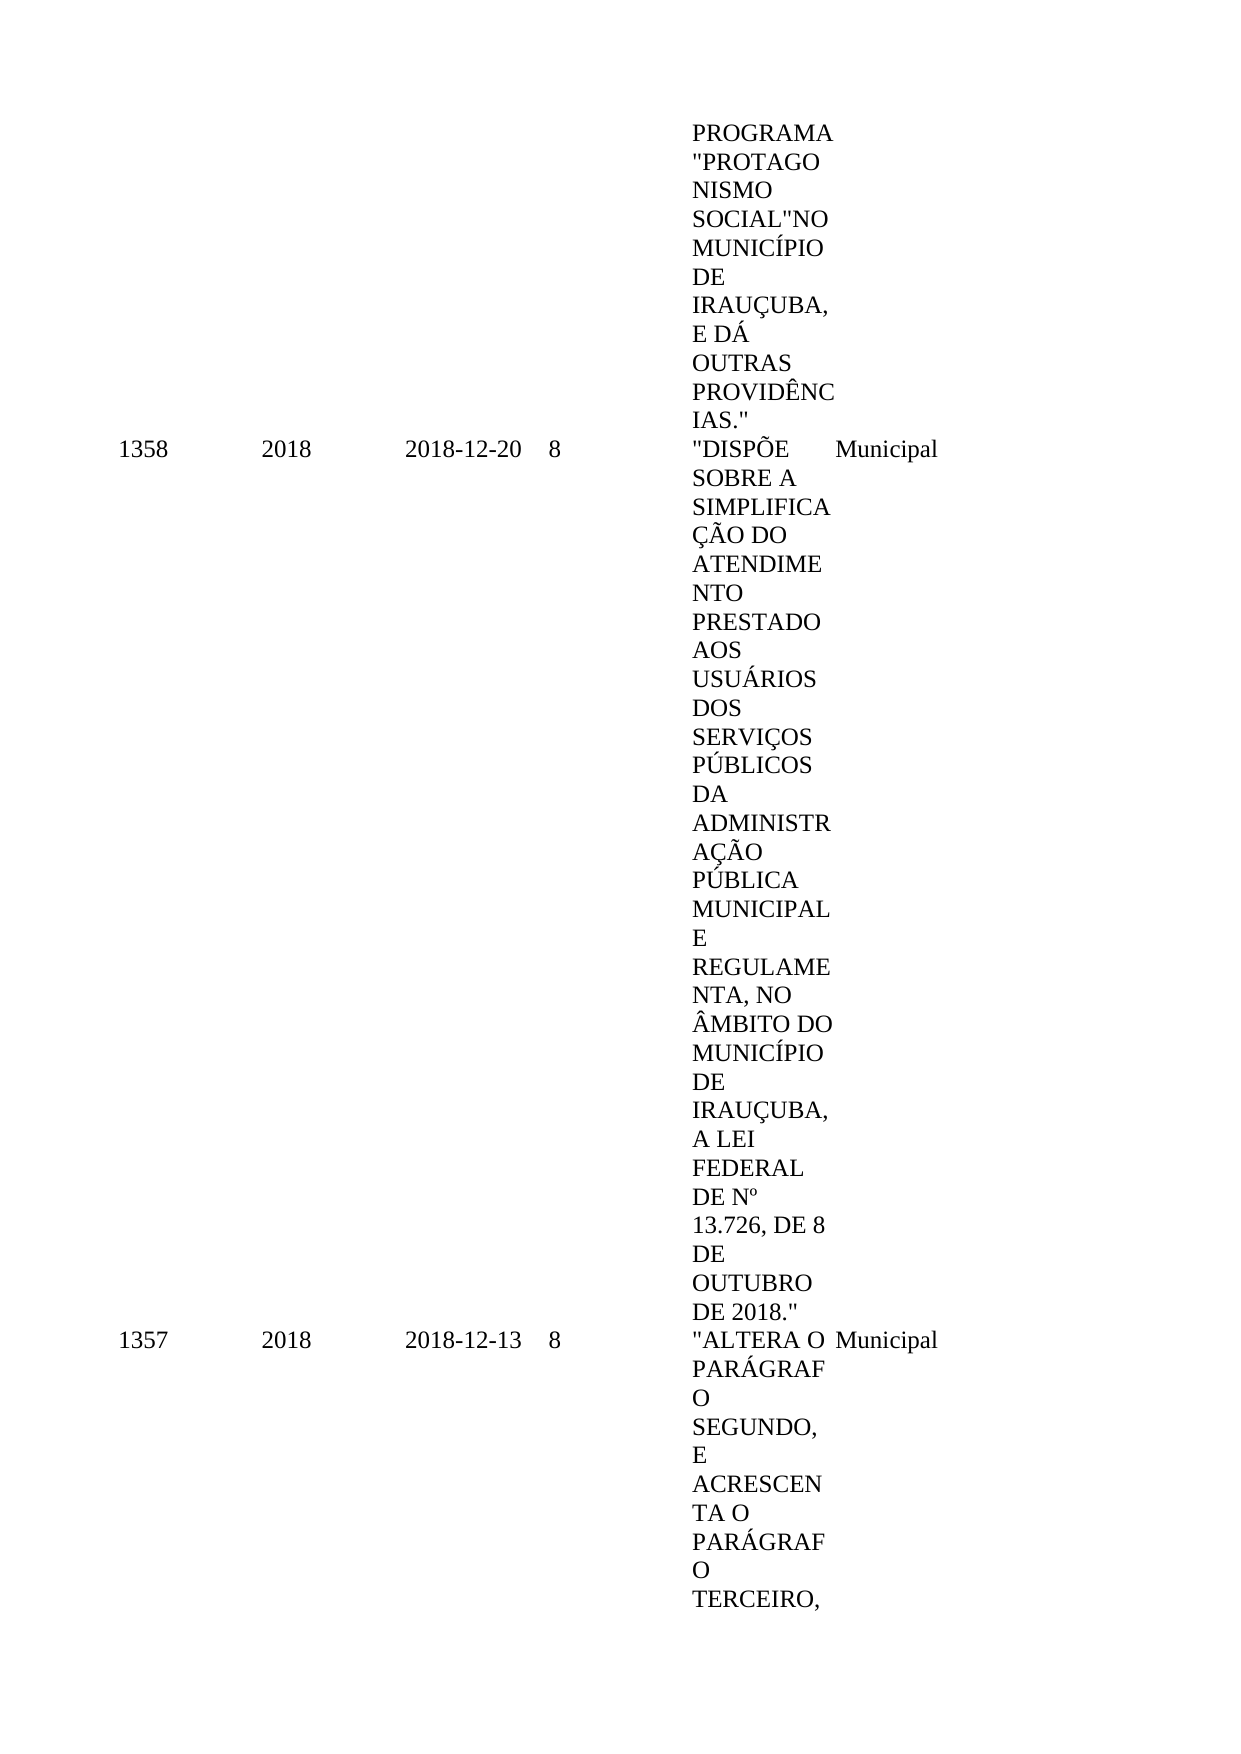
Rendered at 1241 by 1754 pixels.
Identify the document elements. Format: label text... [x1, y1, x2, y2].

table_cell 2018 [261, 434, 405, 1326]
table_cell Municipal [835, 1326, 979, 1613]
table_cell PROGRAMA "PROTAGONISMO SOCIAL"NO MUNICÍPIO DE IRAUÇUBA, E DÁ OUTRAS PROVIDÊNCIAS." [692, 118, 835, 434]
table_cell [979, 118, 1122, 434]
table_cell [405, 118, 548, 434]
table_cell 8 [548, 434, 692, 1326]
table_cell 1358 [118, 434, 261, 1326]
table_cell 2018-12-20 [405, 434, 548, 1326]
table_cell "DISPÕE SOBRE A SIMPLIFICAÇÃO DO ATENDIMENTO PRESTADO AOS USUÁRIOS DOS SERVIÇOS PÚBLICOS DA ADMINISTRAÇÃO PÚBLICA MUNICIPAL E REGULAMENTA, NO ÂMBITO DO MUNICÍPIO DE IRAUÇUBA, A LEI FEDERAL DE Nº 13.726, DE 8 DE OUTUBRO DE 2018." [692, 434, 835, 1326]
table_cell "ALTERA O PARÁGRAFO SEGUNDO, E ACRESCENTA O PARÁGRAFO TERCEIRO, [692, 1326, 835, 1613]
table_cell [548, 118, 692, 434]
table_cell [261, 118, 405, 434]
table_cell Municipal [835, 434, 979, 1326]
table_cell [979, 434, 1122, 1326]
table_cell [118, 118, 261, 434]
table_cell 2018-12-13 [405, 1326, 548, 1613]
table_cell 1357 [118, 1326, 261, 1613]
table_cell 8 [548, 1326, 692, 1613]
table_cell 2018 [261, 1326, 405, 1613]
table_cell [979, 1326, 1122, 1613]
table_cell [835, 118, 979, 434]
